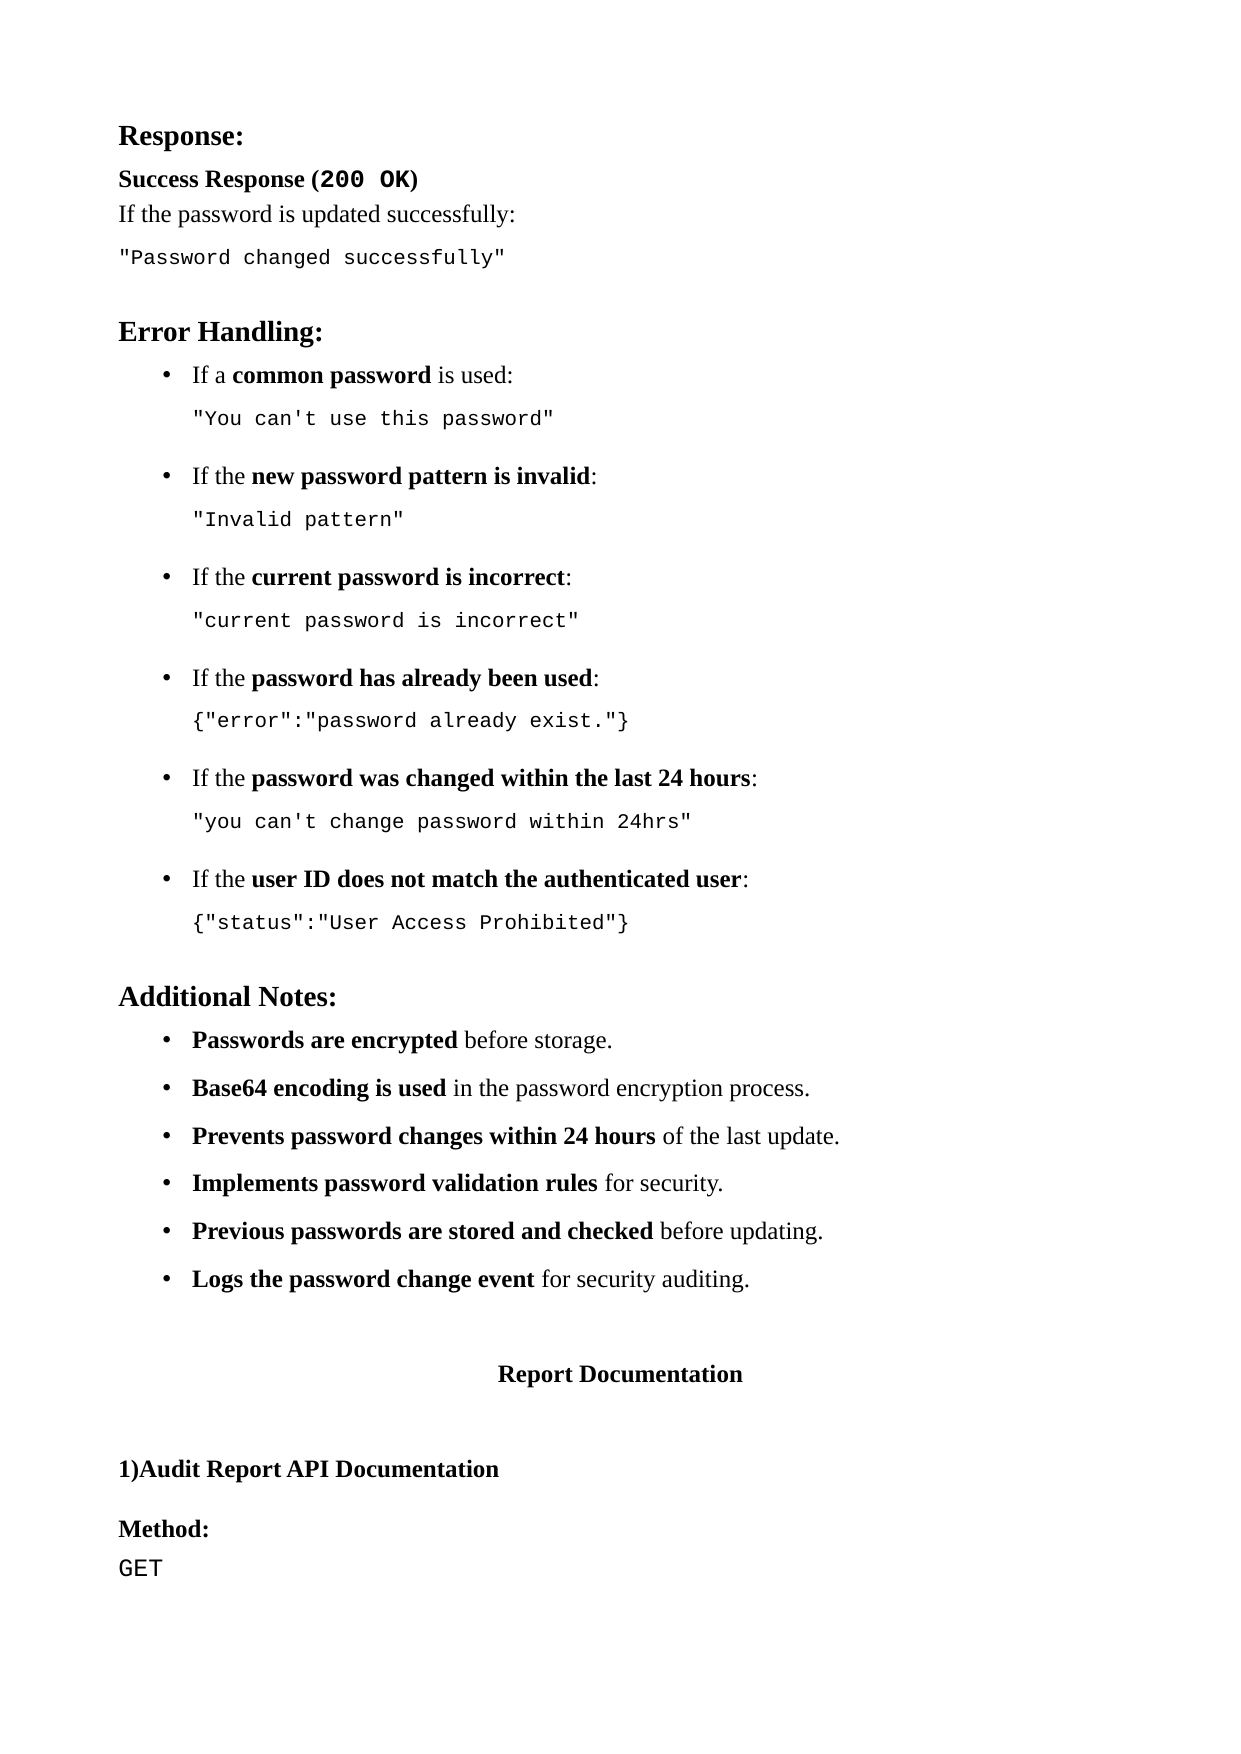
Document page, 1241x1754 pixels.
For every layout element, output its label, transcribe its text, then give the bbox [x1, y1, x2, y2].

text Report Documentation [118, 1359, 1122, 1388]
list If a common password is used: [162, 361, 1122, 389]
list "Invalid pattern" [162, 509, 1122, 533]
list {"error":"password already exist."} [162, 710, 1122, 734]
list If the current password is incorrect: [162, 562, 1122, 591]
list Previous passwords are stored and checked before updating. [162, 1216, 1122, 1245]
list Prevents password changes within 24 hours of the last update. [162, 1121, 1122, 1149]
text Success Response (200 OK) If the password is updated successfully: [118, 164, 1122, 228]
subtitle Additional Notes: [118, 979, 1122, 1013]
list Logs the password change event for security auditing. [162, 1264, 1122, 1292]
list If the password was changed within the last 24 hours: [162, 763, 1122, 792]
list Passwords are encrypted before storage. [162, 1026, 1122, 1054]
text "Password changed successfully" [118, 247, 1122, 271]
list "current password is incorrect" [162, 610, 1122, 633]
list "You can't use this password" [162, 408, 1122, 432]
list If the new password pattern is invalid: [162, 461, 1122, 490]
text 1)Audit Report API Documentation [118, 1454, 1122, 1483]
list Implements password validation rules for security. [162, 1168, 1122, 1197]
subtitle Response: [118, 118, 1122, 152]
subtitle Method: [118, 1514, 1122, 1543]
subtitle Error Handling: [118, 314, 1122, 348]
text GET [118, 1555, 1122, 1584]
list {"status":"User Access Prohibited"} [162, 912, 1122, 936]
list "you can't change password within 24hrs" [162, 811, 1122, 835]
list If the password has already been used: [162, 663, 1122, 692]
list If the user ID does not match the authenticated user: [162, 864, 1122, 893]
list Base64 encoding is used in the password encryption process. [162, 1073, 1122, 1102]
